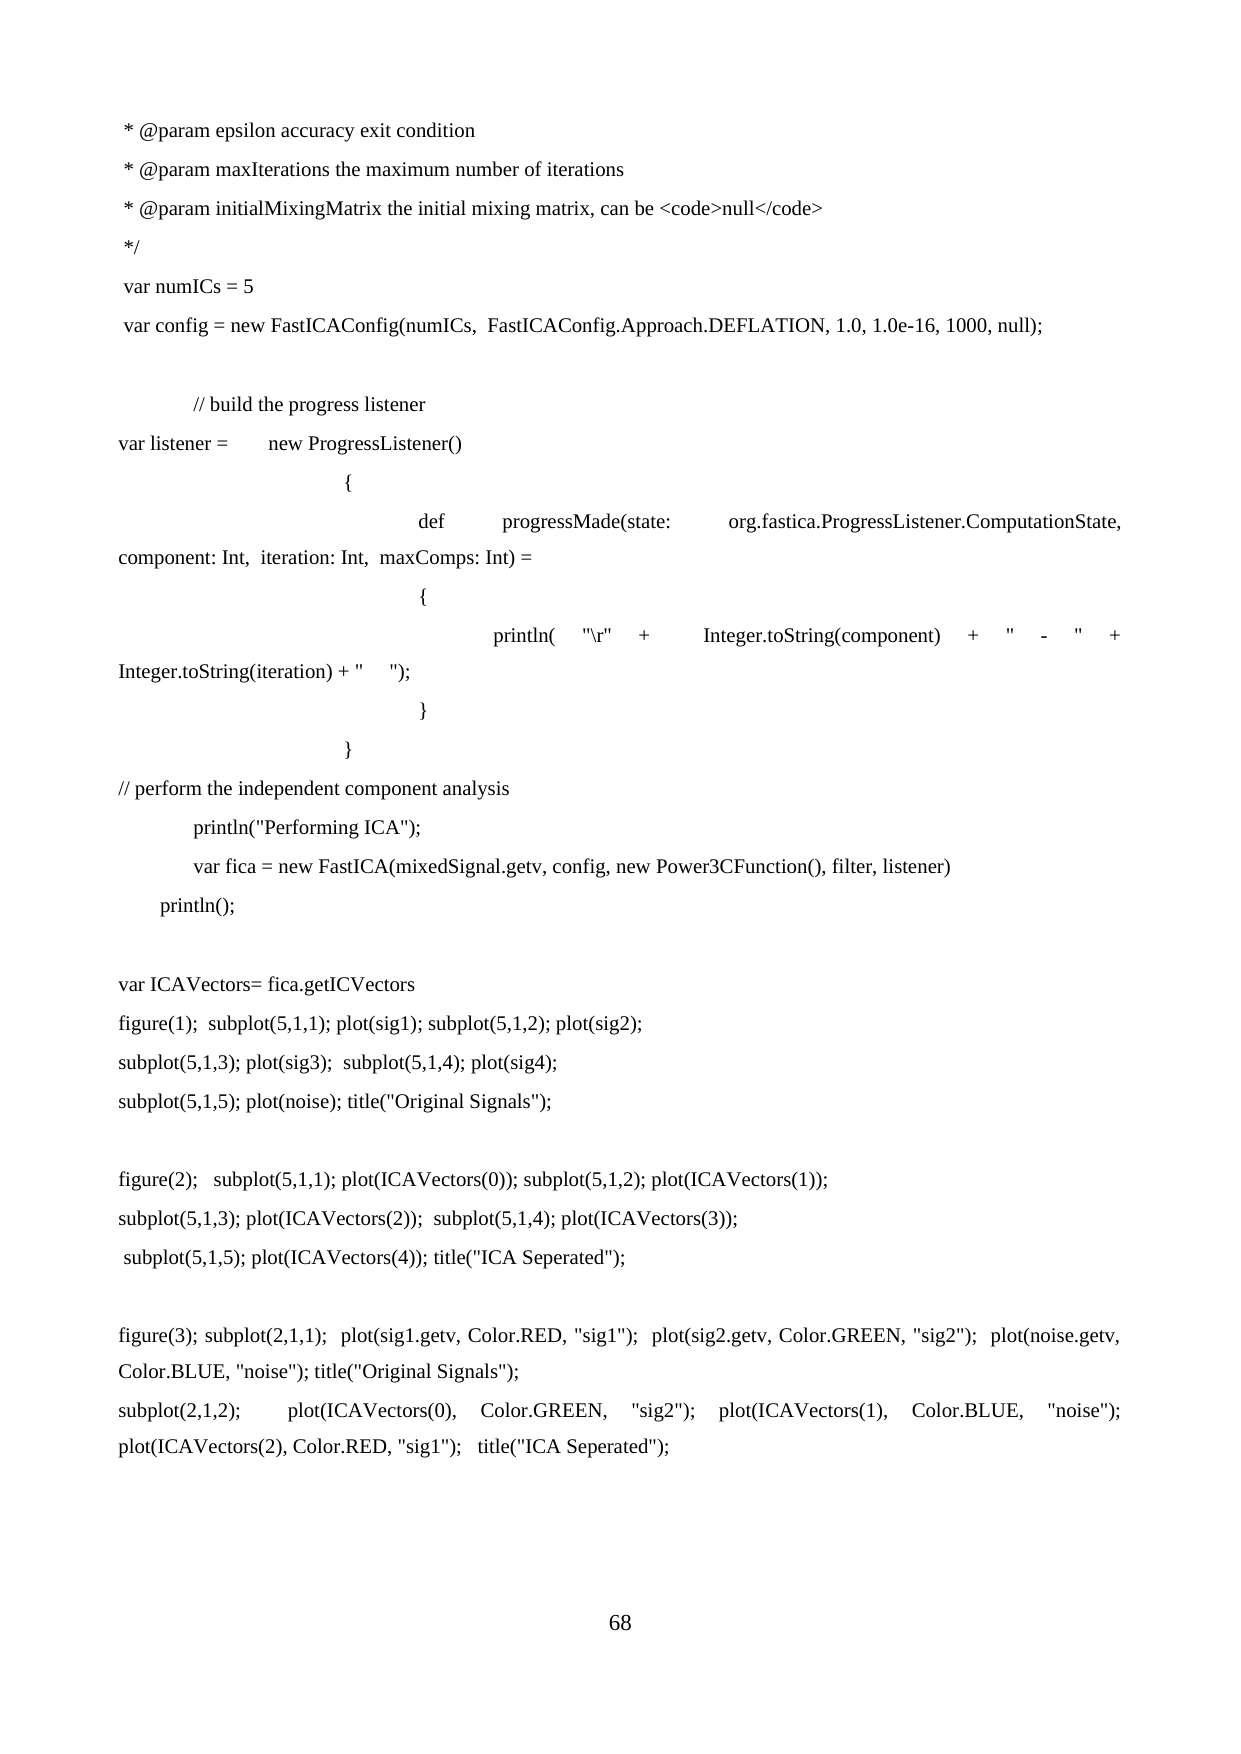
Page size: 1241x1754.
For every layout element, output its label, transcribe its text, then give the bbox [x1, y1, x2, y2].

text * @param epsilon accuracy exit condition [118, 118, 1122, 142]
text figure(1); subplot(5,1,1); plot(sig1); subplot(5,1,2); plot(sig2); [118, 1011, 1122, 1034]
text var fica = new FastICA(mixedSignal.getv, config, new Power3CFunction(), filter, listener) [118, 854, 1122, 878]
text var numICs = 5 [118, 274, 1122, 298]
text var ICAVectors= fica.getICVectors [118, 971, 1122, 996]
text def progressMade(state: org.fastica.ProgressListener.ComputationState, component: Int, iteration: Int, maxComps: Int) = [118, 509, 1122, 569]
text subplot(5,1,3); plot(ICAVectors(2)); subplot(5,1,4); plot(ICAVectors(3)); [118, 1206, 1122, 1230]
text println("Performing ICA"); [118, 815, 1122, 839]
text figure(3); subplot(2,1,1); plot(sig1.getv, Color.RED, "sig1"); plot(sig2.getv, Color.GREEN, "sig2"); plot(noise.getv, Color.BLUE, "noise"); title("Original Signals"); [118, 1323, 1122, 1383]
text subplot(5,1,5); plot(noise); title("Original Signals"); [118, 1089, 1122, 1113]
text subplot(5,1,5); plot(ICAVectors(4)); title("ICA Seperated"); [118, 1245, 1122, 1269]
text } [118, 737, 1122, 761]
text } [118, 698, 1122, 722]
text var config = new FastICAConfig(numICs, FastICAConfig.Approach.DEFLATION, 1.0, 1.0e-16, 1000, null); [118, 313, 1122, 337]
text * @param initialMixingMatrix the initial mixing matrix, can be <code>null</code> [118, 196, 1122, 220]
text subplot(2,1,2); plot(ICAVectors(0), Color.GREEN, "sig2"); plot(ICAVectors(1), Color.BLUE, "noise"); plot(ICAVectors(2), Color.RED, "sig1"); title("ICA Seperated"); [118, 1398, 1122, 1458]
text // build the progress listener [118, 392, 1122, 416]
text figure(2); subplot(5,1,1); plot(ICAVectors(0)); subplot(5,1,2); plot(ICAVectors(1)); [118, 1167, 1122, 1191]
text println(); [118, 893, 1122, 917]
text { [118, 470, 1122, 494]
text var listener = new ProgressListener() [118, 431, 1122, 455]
text */ [118, 235, 1122, 259]
text * @param maxIterations the maximum number of iterations [118, 157, 1122, 181]
text println( "\r" + Integer.toString(component) + " - " + Integer.toString(iteration) + " "); [118, 623, 1122, 683]
text subplot(5,1,3); plot(sig3); subplot(5,1,4); plot(sig4); [118, 1049, 1122, 1074]
text { [118, 584, 1122, 608]
text // perform the independent component analysis [118, 776, 1122, 800]
